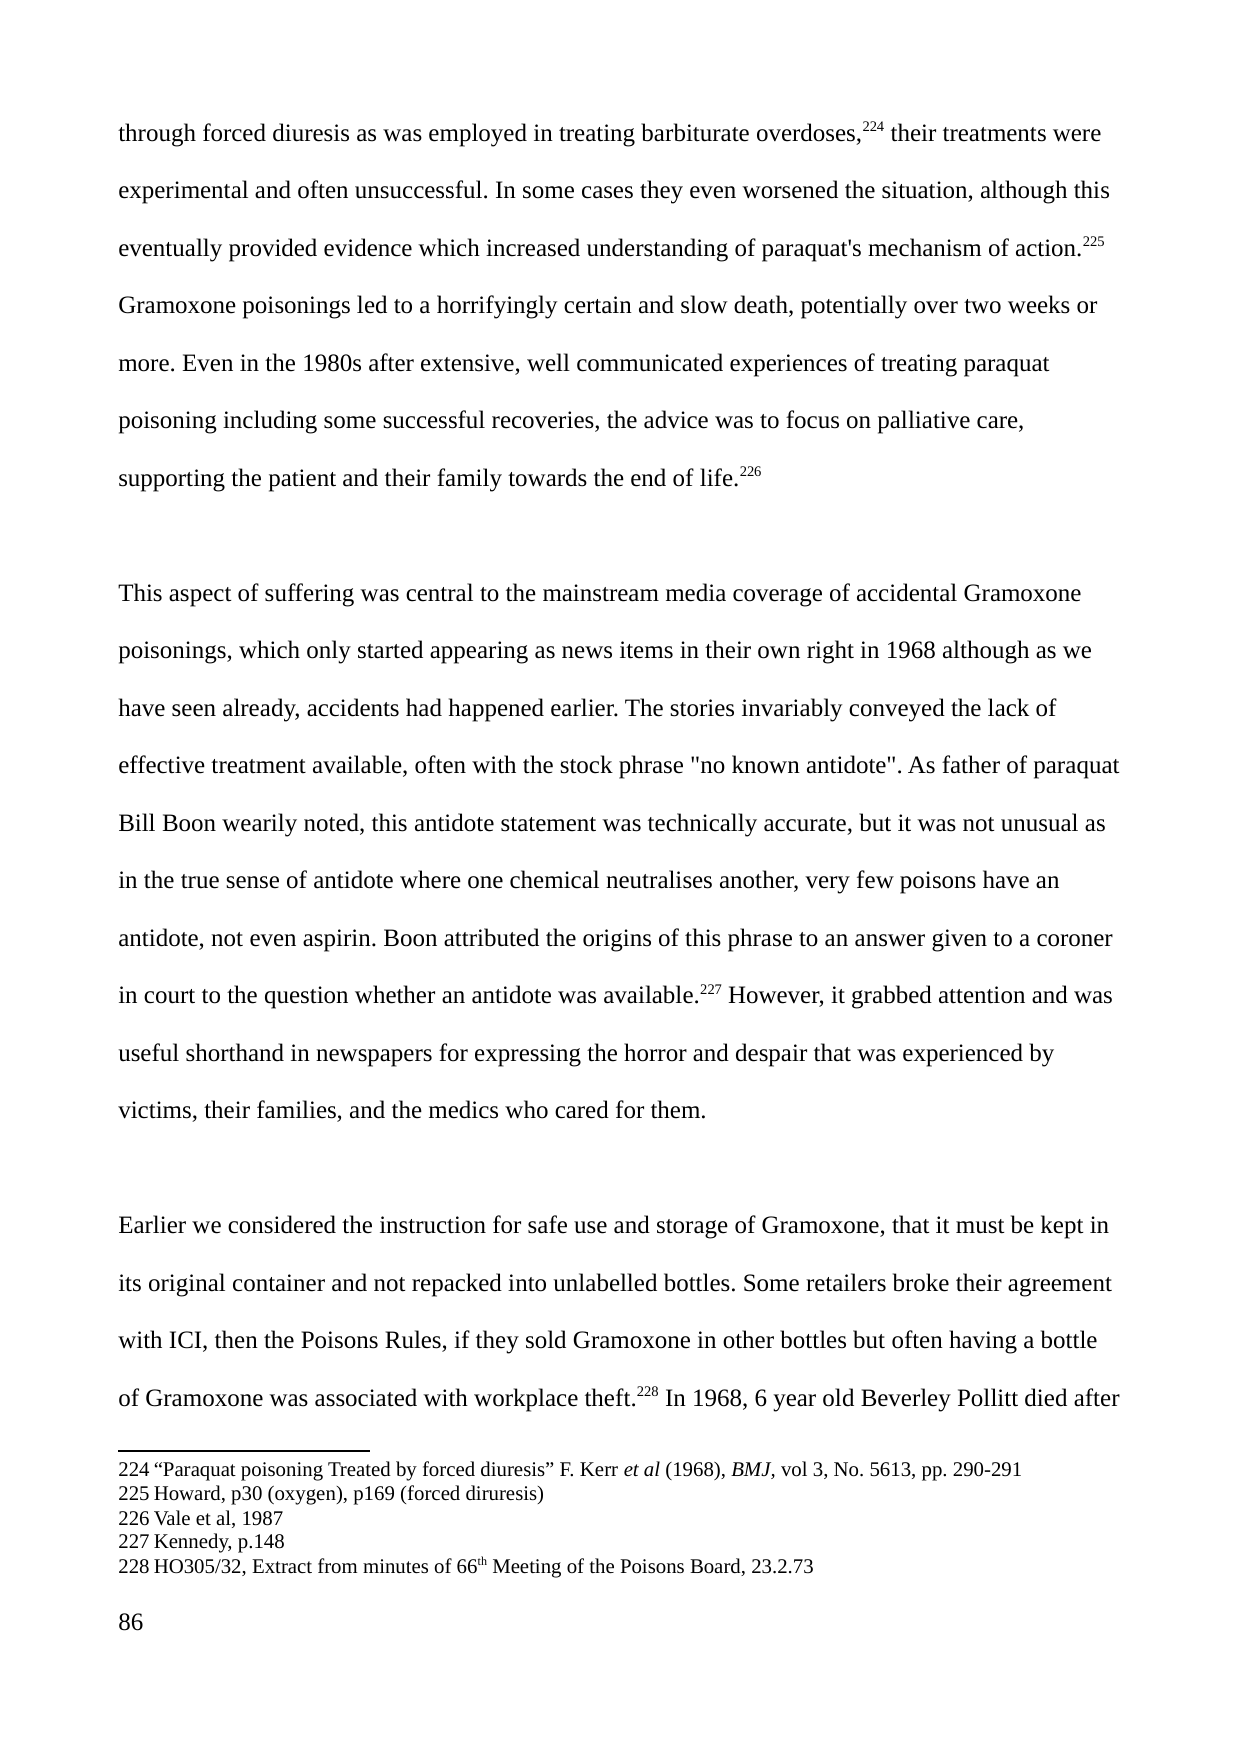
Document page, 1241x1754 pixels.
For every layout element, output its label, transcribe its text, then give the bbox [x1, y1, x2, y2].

text HO305/32, Extract from minutes of 66th Meeting of the Poisons Board, 23.2.73 [118, 1553, 1122, 1578]
text Howard, p30 (oxygen), p169 (forced diruresis) [118, 1481, 1122, 1505]
text Vale et al, 1987 [118, 1505, 1122, 1529]
text Kennedy, p.148 [118, 1529, 1122, 1553]
text through forced diuresis as was employed in treating barbiturate overdoses, their treatments were experimental and often unsuccessful. In some cases they even worsened the situation, although this eventually provided evidence which increased understanding of paraquat's mechanism of action. Gramoxone poisonings led to a horrifyingly certain and slow death, potentially over two weeks or more. Even in the 1980s after extensive, well communicated experiences of treating paraquat poisoning including some successful recoveries, the advice was to focus on palliative care, supporting the patient and their family towards the end of life. [118, 118, 1122, 492]
text Earlier we considered the instruction for safe use and storage of Gramoxone, that it must be kept in its original container and not repacked into unlabelled bottles. Some retailers broke their agreement with ICI, then the Poisons Rules, if they sold Gramoxone in other bottles but often having a bottle of Gramoxone was associated with workplace theft. In 1968, 6 year old Beverley Pollitt died after [118, 1211, 1122, 1412]
text This aspect of suffering was central to the mainstream media coverage of accidental Gramoxone poisonings, which only started appearing as news items in their own right in 1968 although as we have seen already, accidents had happened earlier. The stories invariably conveyed the lack of effective treatment available, often with the stock phrase "no known antidote". As father of paraquat Bill Boon wearily noted, this antidote statement was technically accurate, but it was not unusual as in the true sense of antidote where one chemical neutralises another, very few poisons have an antidote, not even aspirin. Boon attributed the origins of this phrase to an answer given to a coroner in court to the question whether an antidote was available. However, it grabbed attention and was useful shorthand in newspapers for expressing the horror and despair that was experienced by victims, their families, and the medics who cared for them. [118, 578, 1122, 1124]
text “Paraquat poisoning Treated by forced diuresis” F. Kerr et al (1968), BMJ, vol 3, No. 5613, pp. 290-291 [118, 1457, 1122, 1481]
